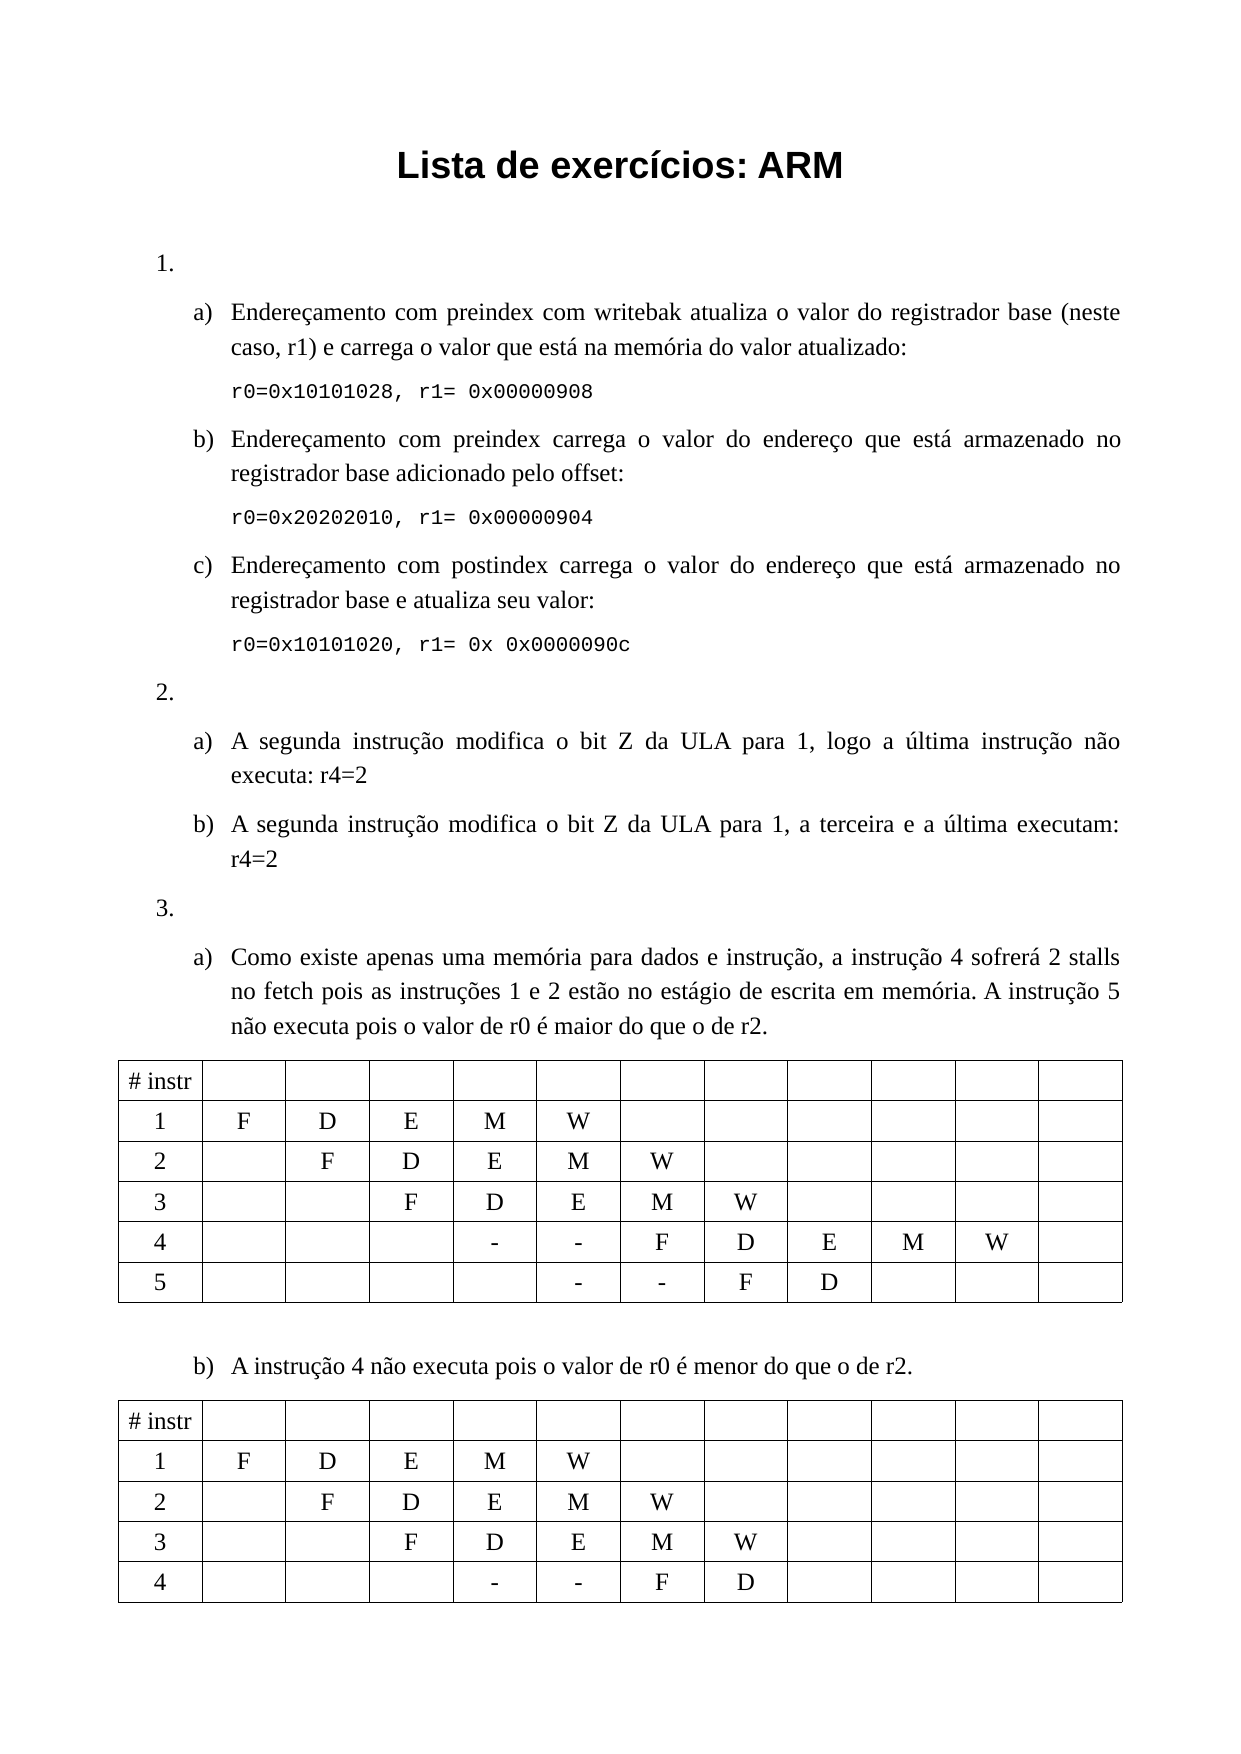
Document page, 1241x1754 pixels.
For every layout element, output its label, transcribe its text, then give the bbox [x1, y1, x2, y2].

table_cell [956, 1263, 1038, 1302]
table_cell [872, 1562, 955, 1602]
list A segunda instrução modifica o bit Z da ULA para 1, logo a última instrução não executa: r4=2 [193, 726, 1122, 789]
table_header [621, 1401, 704, 1440]
table_cell 1 [119, 1441, 202, 1481]
list Como existe apenas uma memória para dados e instrução, a instrução 4 sofrerá 2 stalls no fetch pois as instruções 1 e 2 estão no estágio de escrita em memória. A instrução 5 não executa pois o valor de r0 é maior do que o de r2. [193, 942, 1122, 1040]
table_cell M [537, 1482, 620, 1521]
table_header [286, 1061, 369, 1100]
table_cell [1039, 1482, 1122, 1521]
table_header [370, 1401, 453, 1440]
table_cell [454, 1263, 536, 1302]
table_header # instr [119, 1401, 202, 1440]
table_cell F [286, 1482, 369, 1521]
table_cell D [370, 1142, 453, 1181]
list Endereçamento com preindex carrega o valor do endereço que está armazenado no registrador base adicionado pelo offset: [193, 424, 1122, 487]
table_cell W [956, 1222, 1038, 1262]
table_cell [286, 1182, 369, 1221]
list Endereçamento com postindex carrega o valor do endereço que está armazenado no registrador base e atualiza seu valor: [193, 550, 1122, 613]
table_cell 3 [119, 1182, 202, 1221]
table_cell F [286, 1142, 369, 1181]
table_cell [286, 1222, 369, 1262]
table_header [705, 1401, 787, 1440]
table_header [1039, 1061, 1122, 1100]
table_cell [203, 1222, 285, 1262]
table_cell D [286, 1441, 369, 1481]
table_cell [788, 1482, 871, 1521]
list A segunda instrução modifica o bit Z da ULA para 1, a terceira e a última executam: r4=2 [193, 809, 1122, 873]
table_cell [956, 1441, 1038, 1481]
table_cell E [537, 1522, 620, 1561]
table_cell W [621, 1142, 704, 1181]
table_cell F [370, 1522, 453, 1561]
table_cell E [370, 1101, 453, 1141]
table_cell [705, 1482, 787, 1521]
table_cell [203, 1562, 285, 1602]
table_cell [788, 1441, 871, 1481]
table_cell E [454, 1482, 536, 1521]
table_header [788, 1061, 871, 1100]
table_cell - [537, 1263, 620, 1302]
table_cell 3 [119, 1522, 202, 1561]
table_cell M [537, 1142, 620, 1181]
list r0=0x10101020, r1= 0x 0x0000090c [193, 634, 1122, 657]
table_cell [872, 1101, 955, 1141]
table_cell F [705, 1263, 787, 1302]
table_cell W [621, 1482, 704, 1521]
table_cell [1039, 1522, 1122, 1561]
list Endereçamento com preindex com writebak atualiza o valor do registrador base (neste caso, r1) e carrega o valor que está na memória do valor atualizado: [193, 297, 1122, 361]
table_cell M [621, 1182, 704, 1221]
table_cell [1039, 1182, 1122, 1221]
table_cell [1039, 1142, 1122, 1181]
table_cell [370, 1562, 453, 1602]
table_cell D [454, 1182, 536, 1221]
table_cell [1039, 1263, 1122, 1302]
table_cell [1039, 1222, 1122, 1262]
table_cell [872, 1182, 955, 1221]
table_cell D [454, 1522, 536, 1561]
table_header [872, 1401, 955, 1440]
table_cell M [872, 1222, 955, 1262]
table_header [370, 1061, 453, 1100]
table_cell 4 [119, 1222, 202, 1262]
table_cell M [621, 1522, 704, 1561]
table_cell [370, 1263, 453, 1302]
table_cell E [454, 1142, 536, 1181]
table_header [956, 1061, 1038, 1100]
table_cell [872, 1263, 955, 1302]
table_header [286, 1401, 369, 1440]
table_cell - [537, 1562, 620, 1602]
table_cell [788, 1182, 871, 1221]
table_header [621, 1061, 704, 1100]
table_cell [956, 1182, 1038, 1221]
table_cell D [286, 1101, 369, 1141]
table_cell - [537, 1222, 620, 1262]
table_header [788, 1401, 871, 1440]
table_cell [956, 1562, 1038, 1602]
table_cell [956, 1142, 1038, 1181]
table_cell [872, 1482, 955, 1521]
subtitle Lista de exercícios: ARM [118, 143, 1122, 187]
table_header # instr [119, 1061, 202, 1100]
list r0=0x20202010, r1= 0x00000904 [193, 507, 1122, 531]
table_cell - [454, 1222, 536, 1262]
table_cell M [454, 1101, 536, 1141]
table_header [203, 1061, 285, 1100]
table_cell [788, 1562, 871, 1602]
table_cell W [705, 1522, 787, 1561]
table_cell 2 [119, 1142, 202, 1181]
table_cell [872, 1522, 955, 1561]
table_cell [788, 1142, 871, 1181]
table_cell F [370, 1182, 453, 1221]
list r0=0x10101028, r1= 0x00000908 [193, 381, 1122, 404]
table_cell [1039, 1562, 1122, 1602]
table_cell [956, 1482, 1038, 1521]
table_header [203, 1401, 285, 1440]
table_cell [1039, 1101, 1122, 1141]
table_cell F [621, 1222, 704, 1262]
table_cell [203, 1263, 285, 1302]
table_cell W [537, 1101, 620, 1141]
table_header [705, 1061, 787, 1100]
table_cell [203, 1522, 285, 1561]
table_cell [705, 1441, 787, 1481]
table_cell D [788, 1263, 871, 1302]
table_header [537, 1061, 620, 1100]
table_cell [705, 1142, 787, 1181]
table_cell [872, 1441, 955, 1481]
table_cell M [454, 1441, 536, 1481]
table_header [454, 1401, 536, 1440]
table_cell [956, 1522, 1038, 1561]
table_cell 4 [119, 1562, 202, 1602]
table_cell E [788, 1222, 871, 1262]
table_cell D [370, 1482, 453, 1521]
table_cell [956, 1101, 1038, 1141]
table_cell D [705, 1222, 787, 1262]
table_cell [621, 1441, 704, 1481]
table_cell [705, 1101, 787, 1141]
table_cell [203, 1482, 285, 1521]
table_cell 2 [119, 1482, 202, 1521]
table_header [872, 1061, 955, 1100]
table_cell F [203, 1101, 285, 1141]
table_cell [203, 1142, 285, 1181]
table_cell 5 [119, 1263, 202, 1302]
table_cell D [705, 1562, 787, 1602]
table_header [956, 1401, 1038, 1440]
table_cell [203, 1182, 285, 1221]
table_cell - [454, 1562, 536, 1602]
table_header [1039, 1401, 1122, 1440]
table_cell [872, 1142, 955, 1181]
table_cell F [621, 1562, 704, 1602]
table_cell [621, 1101, 704, 1141]
table_cell F [203, 1441, 285, 1481]
table_cell [286, 1562, 369, 1602]
table_cell [788, 1522, 871, 1561]
table_cell - [621, 1263, 704, 1302]
table_cell W [705, 1182, 787, 1221]
table_cell [286, 1522, 369, 1561]
list A instrução 4 não executa pois o valor de r0 é menor do que o de r2. [193, 1351, 1122, 1380]
table_cell 1 [119, 1101, 202, 1141]
table_cell [1039, 1441, 1122, 1481]
table_cell W [537, 1441, 620, 1481]
table_cell [286, 1263, 369, 1302]
table_header [537, 1401, 620, 1440]
table_cell E [370, 1441, 453, 1481]
table_header [454, 1061, 536, 1100]
table_cell [370, 1222, 453, 1262]
table_cell [788, 1101, 871, 1141]
table_cell E [537, 1182, 620, 1221]
